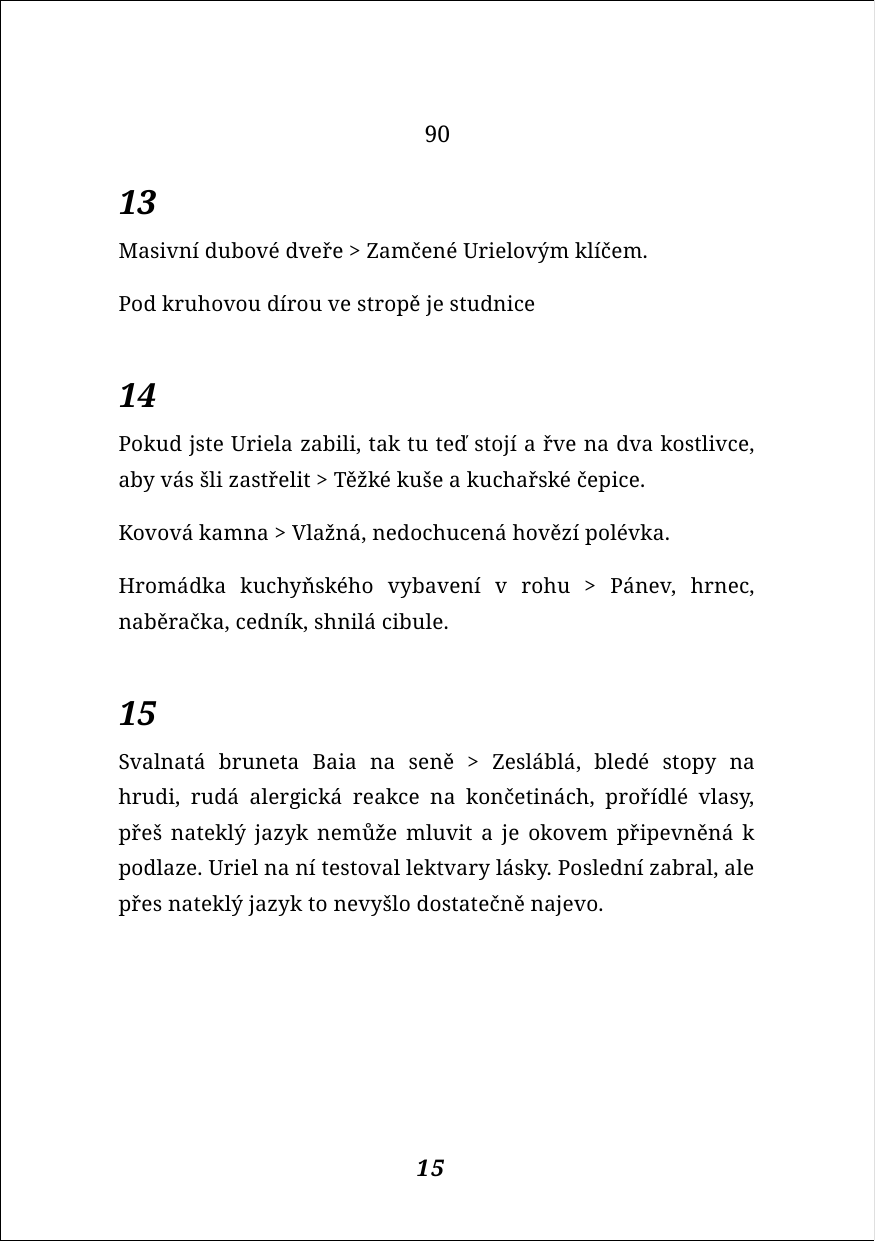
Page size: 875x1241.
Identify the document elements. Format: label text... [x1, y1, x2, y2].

text Masivní dubové dveře > Zamčené Urielovým klíčem. [118, 236, 756, 264]
text Pokud jste Uriela zabili, tak tu teď stojí a řve na dva kostlivce, aby vás šli zastřelit > Těžké kuše a kuchařské čepice. [118, 429, 756, 493]
text Kovová kamna > Vlažná, nedochucená hovězí polévka. [118, 518, 756, 547]
subtitle 13 [118, 179, 756, 224]
subtitle 15 [118, 690, 756, 735]
subtitle 14 [118, 372, 756, 418]
text Hromádka kuchyňského vybavení v rohu > Pánev, hrnec, naběračka, cedník, shnilá cibule. [118, 571, 756, 635]
text Svalnatá bruneta Baia na seně > Zesláblá, bledé stopy na hrudi, rudá alergická reakce na končetinách, prořídlé vlasy, přeš nateklý jazyk nemůže mluvit a je okovem připevněná k podlaze. Uriel na ní testoval lektvary lásky. Poslední zabral, ale přes nateklý jazyk to nevyšlo dostatečně najevo. [118, 747, 756, 917]
text Pod kruhovou dírou ve stropě je studnice [118, 289, 756, 318]
